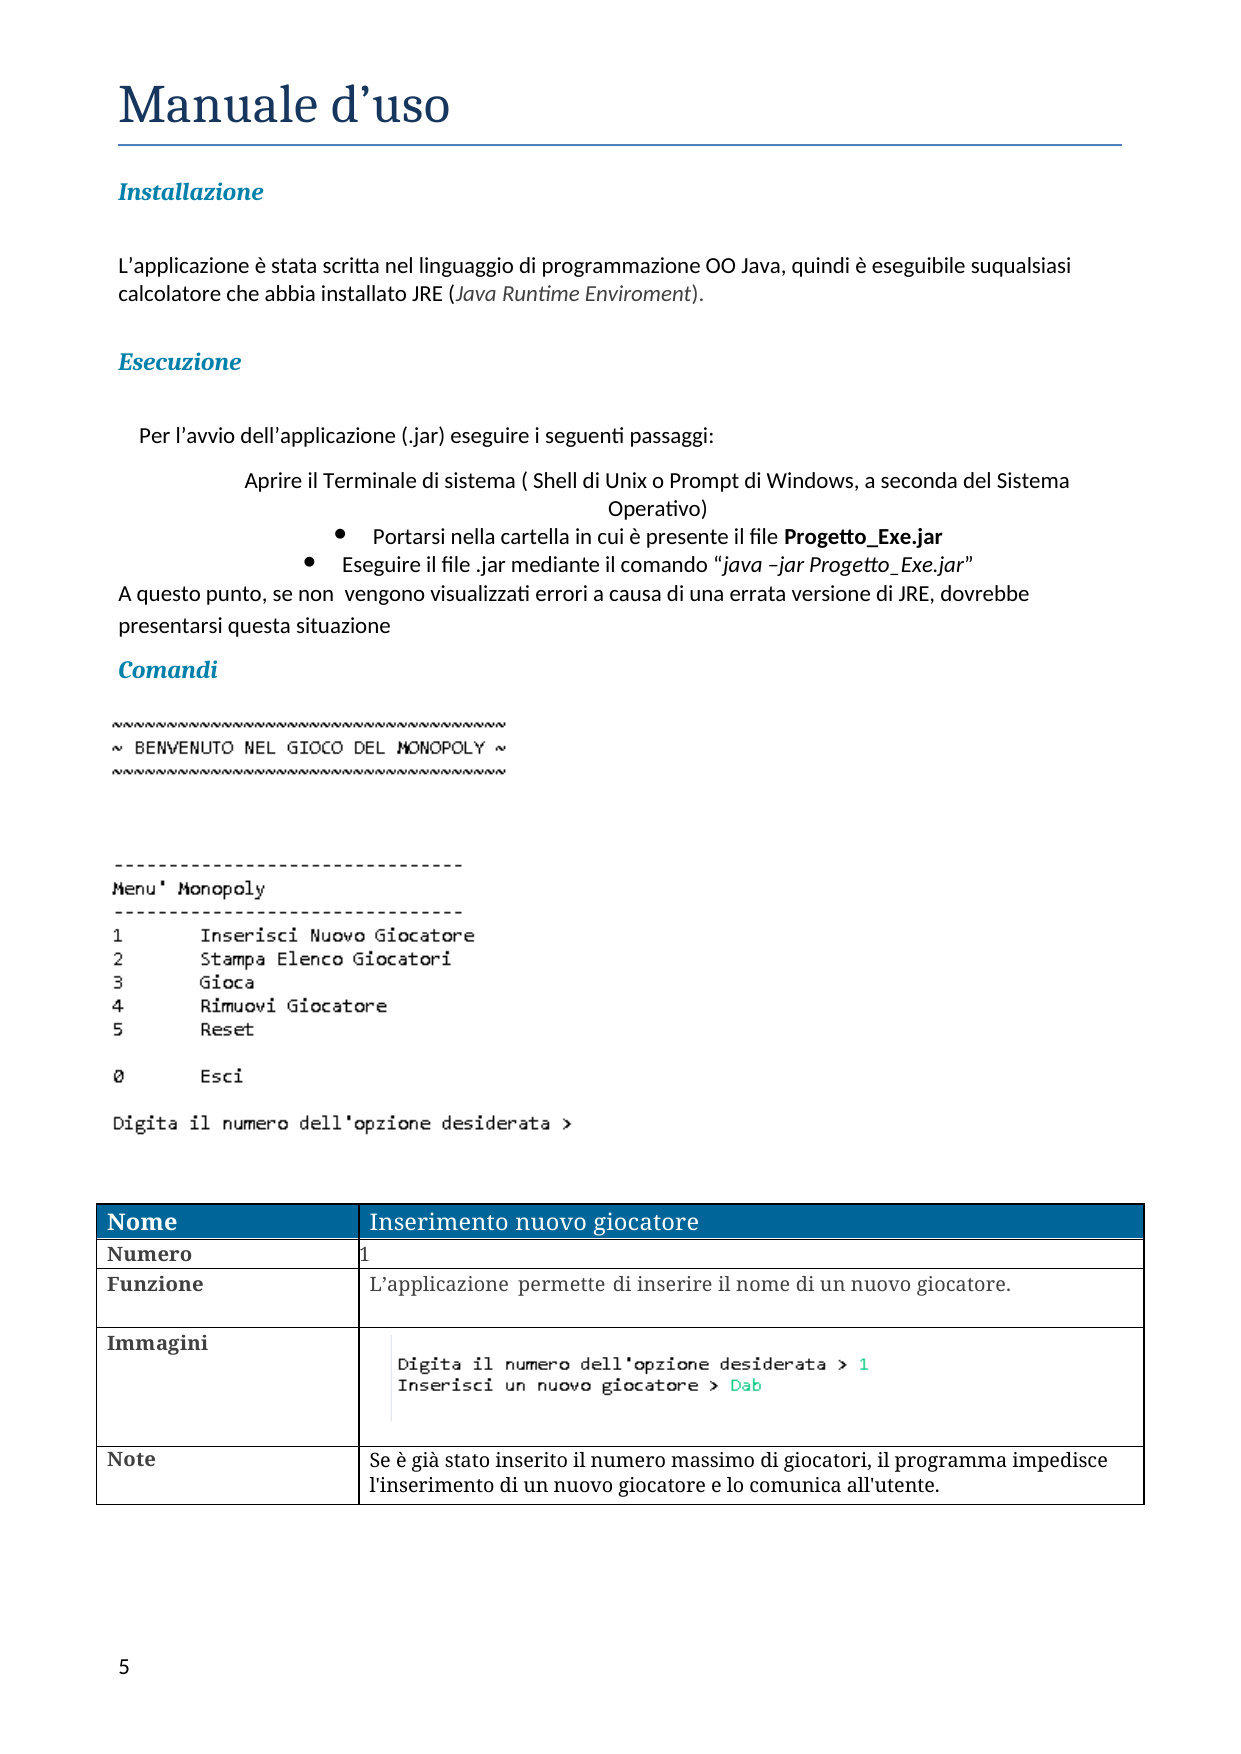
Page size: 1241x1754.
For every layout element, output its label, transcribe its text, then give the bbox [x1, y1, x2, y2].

subtitle Aprire il Terminale di sistema ( Shell di Unix o Prompt di Windows, a seconda del Sistema Operativo) [156, 466, 1122, 522]
subtitle Portarsi nella cartella in cui è presente il file Progetto_Exe.jar [156, 522, 1122, 551]
table_cell Numero [97, 1240, 358, 1268]
subtitle Eseguire il file .jar mediante il comando “java –jar Progetto_Exe.jar” [156, 551, 1122, 579]
text A questo punto, se non vengono visualizzati errori a causa di una errata versione di JRE, dovrebbe presentarsi questa situazione [118, 579, 1122, 639]
subtitle L’applicazione è stata scritta nel linguaggio di programmazione OO Java, quindi è eseguibile suqualsiasi calcolatore che abbia installato JRE (Java Runtime Enviroment). [118, 251, 1122, 307]
table_header Inserimento nuovo giocatore [360, 1205, 1143, 1238]
picture [105, 715, 601, 1172]
table_cell [360, 1328, 1143, 1432]
table_cell Se è già stato inserito il numero massimo di giocatori, il programma impedisce l'inserimento di un nuovo giocatore e lo comunica all'utente. [360, 1447, 1143, 1504]
table_cell Immagini [97, 1328, 358, 1446]
picture [390, 1335, 925, 1433]
table_cell [360, 1433, 1143, 1446]
table_header Nome [97, 1205, 358, 1238]
subtitle Comandi [118, 656, 1122, 685]
text Per l’avvio dell’applicazione (.jar) eseguire i seguenti passaggi: [118, 421, 1122, 449]
title Manuale d’uso [118, 74, 1122, 144]
subtitle Installazione [118, 178, 1122, 206]
subtitle Esecuzione [118, 348, 1122, 376]
table_cell Note [97, 1447, 358, 1504]
table_cell L’applicazione permette di inserire il nome di un nuovo giocatore. [360, 1269, 1143, 1327]
table_cell Funzione [97, 1269, 358, 1327]
table_cell 1 [360, 1240, 1143, 1268]
